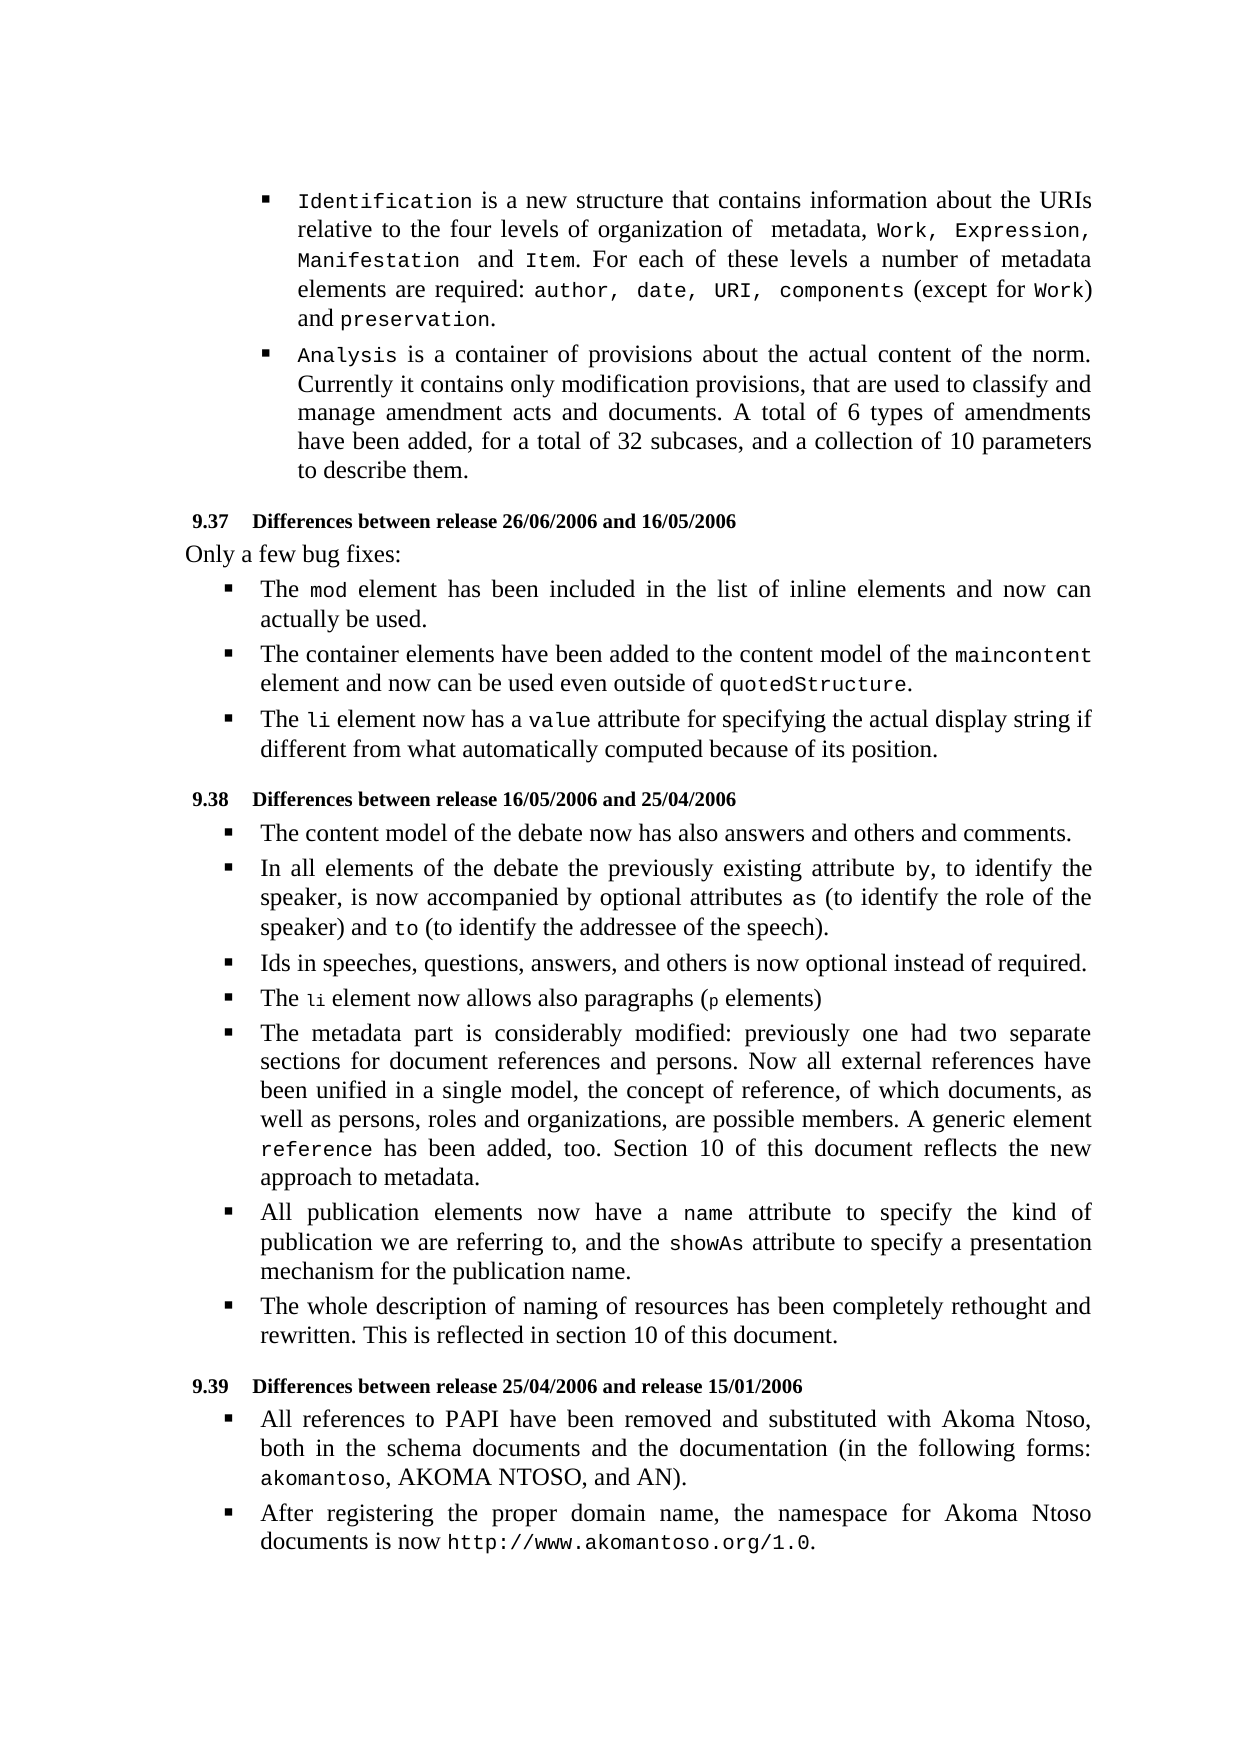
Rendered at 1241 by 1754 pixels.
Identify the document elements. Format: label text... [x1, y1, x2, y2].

list All publication elements now have a name attribute to specify the kind of publication we are referring to, and the showAs attribute to specify a presentation mechanism for the publication name. [223, 1197, 1092, 1285]
subtitle Differences between release 16/05/2006 and 25/04/2006 [192, 787, 1092, 811]
text Only a few bug fixes: [148, 539, 1092, 568]
list The whole description of naming of resources has been completely rethought and rewritten. This is reflected in section 10 of this document. [223, 1291, 1092, 1349]
list The li element now allows also paragraphs (p elements) [223, 983, 1092, 1011]
list The metadata part is considerably modified: previously one had two separate sections for document references and persons. Now all external references have been unified in a single model, the concept of reference, of which documents, as well as persons, roles and organizations, are possible members. A generic element reference has been added, too. Section 10 of this document reflects the new approach to metadata. [223, 1018, 1092, 1191]
list The mod element has been included in the list of inline elements and now can actually be used. [223, 574, 1092, 632]
list The container elements have been added to the content model of the maincontent element and now can be used even outside of quotedStructure. [223, 639, 1092, 698]
list Ids in speeches, questions, answers, and others is now optional instead of required. [223, 948, 1092, 976]
list All references to PAPI have been removed and substituted with Akoma Ntoso, both in the schema documents and the documentation (in the following forms: akomantoso, AKOMA NTOSO, and AN). [223, 1404, 1092, 1491]
subtitle Differences between release 26/06/2006 and 16/05/2006 [192, 509, 1092, 533]
list Analysis is a container of provisions about the actual content of the norm. Currently it contains only modification provisions, that are used to classify and manage amendment acts and documents. A total of 6 types of amendments have been added, for a total of 32 subcases, and a collection of 10 parameters to describe them. [260, 339, 1092, 484]
list The li element now has a value attribute for specifying the actual display string if different from what automatically computed because of its position. [223, 704, 1092, 762]
list The content model of the debate now has also answers and others and comments. [223, 818, 1092, 846]
list Identification is a new structure that contains information about the URIs relative to the four levels of organization of metadata, Work, Expression, Manifestation and Item. For each of these levels a number of metadata elements are required: author, date, URI, components (except for Work) and preservation. [260, 185, 1092, 333]
list After registering the proper domain name, the namespace for Akoma Ntoso documents is now http://www.akomantoso.org/1.0. [223, 1498, 1092, 1556]
list In all elements of the debate the previously existing attribute by, to identify the speaker, is now accompanied by optional attributes as (to identify the role of the speaker) and to (to identify the addressee of the speech). [223, 853, 1092, 941]
subtitle Differences between release 25/04/2006 and release 15/01/2006 [192, 1374, 1092, 1398]
